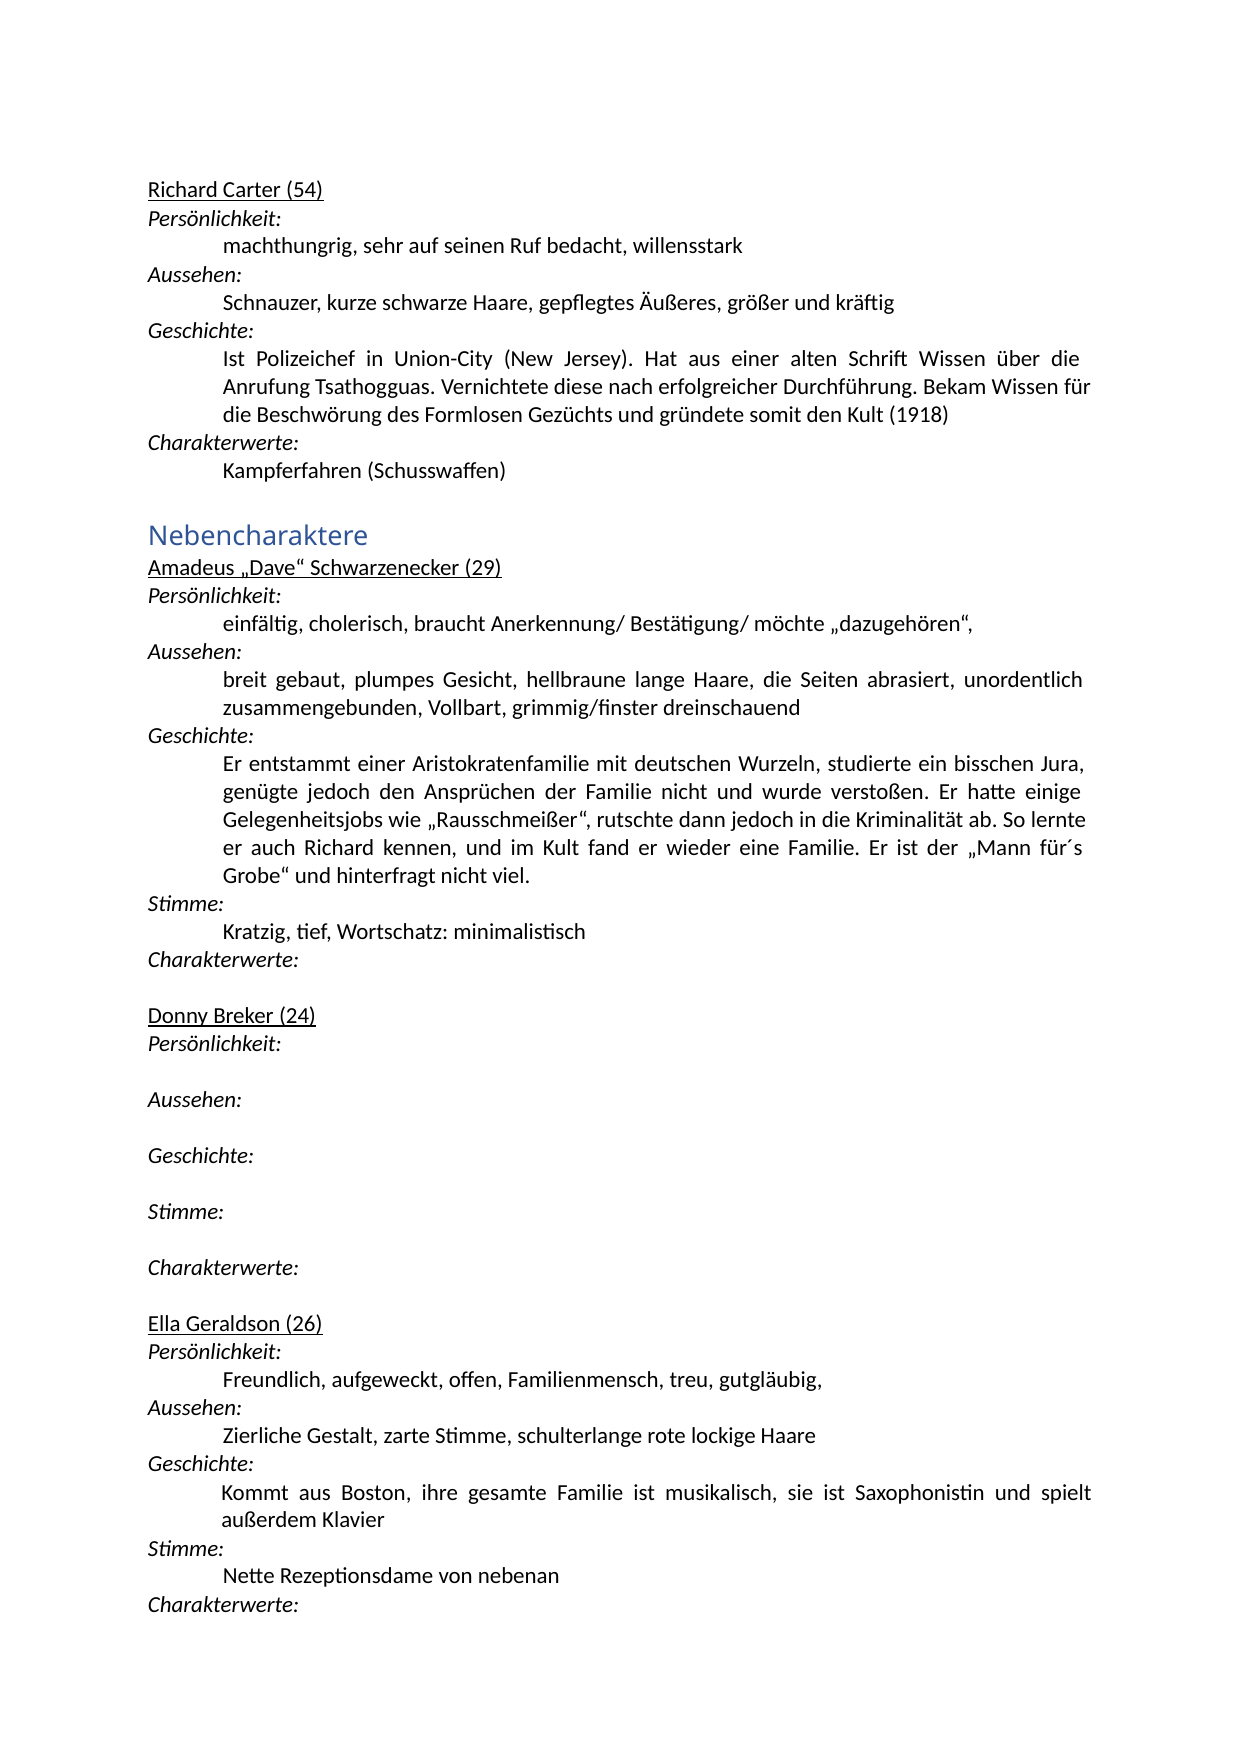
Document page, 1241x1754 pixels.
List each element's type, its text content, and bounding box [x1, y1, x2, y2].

text einfältig, cholerisch, braucht Anerkennung/ Bestätigung/ möchte „dazugehören“, [148, 609, 1093, 637]
text Ella Geraldson (26) [148, 1309, 1093, 1337]
text Geschichte: [148, 316, 1093, 344]
text Donny Breker (24) [148, 1001, 1093, 1029]
text Geschichte: [148, 1141, 1093, 1169]
text Charakterwerte: [148, 428, 1093, 456]
text Charakterwerte: [148, 1590, 1093, 1618]
text Schnauzer, kurze schwarze Haare, gepflegtes Äußeres, größer und kräftig [148, 288, 1093, 316]
text Aussehen: [148, 1085, 1093, 1113]
text Stimme: [148, 1534, 1093, 1562]
text Kommt aus Boston, ihre gesamte Familie ist musikalisch, sie ist Saxophonistin und spielt außerdem Klavier [221, 1478, 1093, 1534]
text Richard Carter (54) [148, 176, 1093, 204]
subtitle Nebencharaktere [148, 516, 1093, 553]
text Charakterwerte: [148, 1253, 1093, 1281]
text Persönlichkeit: [148, 1337, 1093, 1366]
text Ist Polizeichef in Union-City (New Jersey). Hat aus einer alten Schrift Wissen über die Anrufung Tsathogguas. Vernichtete diese nach erfolgreicher Durchführung. Bekam Wissen für die Beschwörung des Formlosen Gezüchts und gründete somit den Kult (1918) [148, 344, 1093, 428]
text Freundlich, aufgeweckt, offen, Familienmensch, treu, gutgläubig, [148, 1366, 1093, 1393]
text Geschichte: [148, 1449, 1093, 1478]
text Persönlichkeit: [148, 581, 1093, 609]
text Er entstammt einer Aristokratenfamilie mit deutschen Wurzeln, studierte ein bisschen Jura, genügte jedoch den Ansprüchen der Familie nicht und wurde verstoßen. Er hatte einige Gelegenheitsjobs wie „Rausschmeißer“, rutschte dann jedoch in die Kriminalität ab. So lernte er auch Richard kennen, und im Kult fand er wieder eine Familie. Er ist der „Mann für´s Grobe“ und hinterfragt nicht viel. [148, 749, 1093, 889]
text Persönlichkeit: [148, 1029, 1093, 1057]
text Stimme: [148, 889, 1093, 917]
text Kampferfahren (Schusswaffen) [148, 456, 1093, 484]
text breit gebaut, plumpes Gesicht, hellbraune lange Haare, die Seiten abrasiert, unordentlich zusammengebunden, Vollbart, grimmig/finster dreinschauend [148, 665, 1093, 721]
text Persönlichkeit: [148, 204, 1093, 232]
text Stimme: [148, 1197, 1093, 1225]
text Zierliche Gestalt, zarte Stimme, schulterlange rote lockige Haare [148, 1422, 1093, 1449]
text machthungrig, sehr auf seinen Ruf bedacht, willensstark [148, 232, 1093, 260]
text Aussehen: [148, 260, 1093, 288]
text Charakterwerte: [148, 945, 1093, 973]
text Aussehen: [148, 637, 1093, 665]
text Amadeus „Dave“ Schwarzenecker (29) [148, 553, 1093, 581]
text Aussehen: [148, 1393, 1093, 1422]
text Geschichte: [148, 721, 1093, 749]
text Kratzig, tief, Wortschatz: minimalistisch [148, 917, 1093, 945]
text Nette Rezeptionsdame von nebenan [148, 1562, 1093, 1590]
